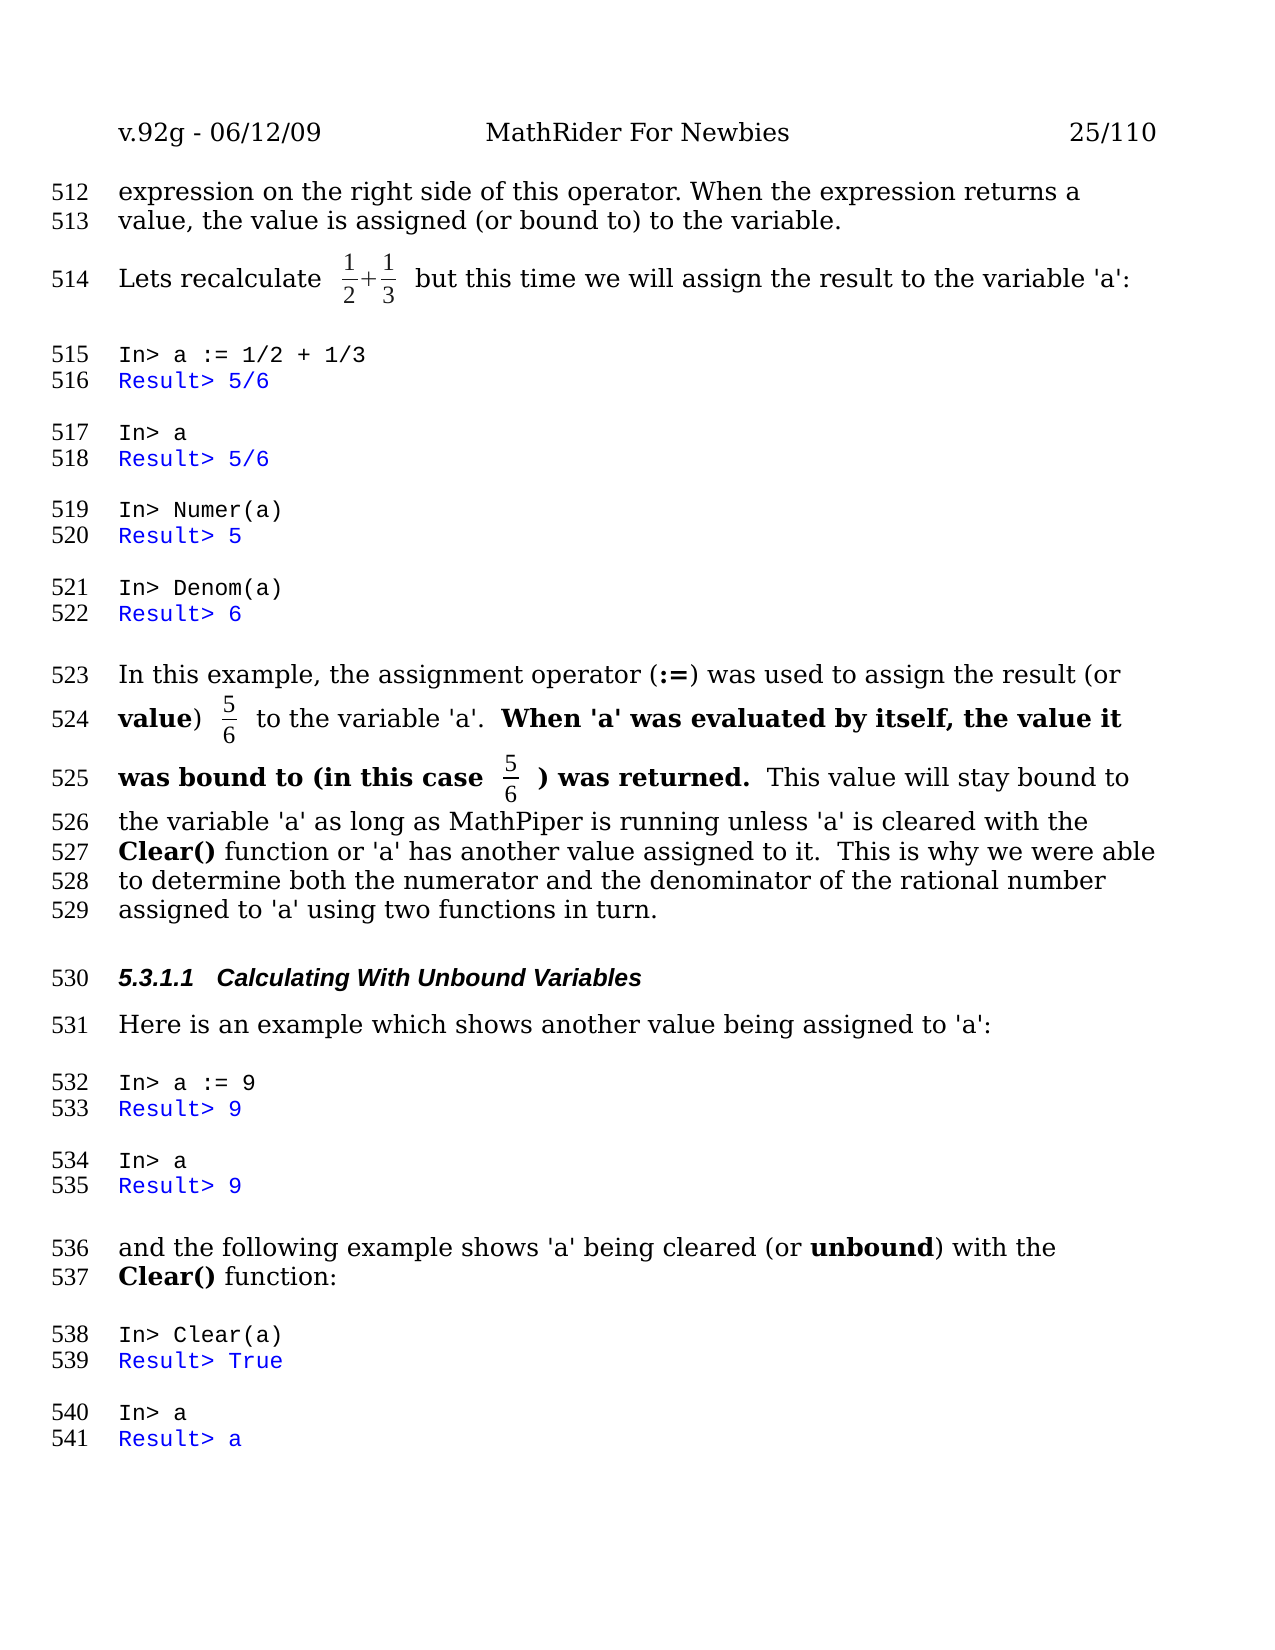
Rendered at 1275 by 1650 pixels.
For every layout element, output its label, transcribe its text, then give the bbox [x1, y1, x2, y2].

text Result> 5 [118, 525, 1157, 551]
text In this example, the assignment operator (:=) was used to assign the result (or value)to the variable 'a'. When 'a' was evaluated by itself, the value it was bound to (in this case) was returned. This value will stay bound to the variable 'a' as long as MathPiper is running unless 'a' is cleared with the Clear() function or 'a' has another value assigned to it. This is why we were able to determine both the numerator and the denominator of the rational number assigned to 'a' using two functions in turn. [118, 660, 1157, 924]
text and the following example shows 'a' being cleared (or unbound) with the Clear() function: [118, 1233, 1157, 1292]
text Result> a [118, 1427, 1157, 1453]
text In> a := 9 [118, 1071, 1157, 1097]
text In> Numer(a) [118, 499, 1157, 525]
text Result> 9 [118, 1097, 1157, 1123]
text Here is an example which shows another value being assigned to 'a': [118, 1010, 1157, 1039]
text In> a [118, 1149, 1157, 1175]
text Lets recalculatebut this time we will assign the result to the variable 'a': [118, 247, 1157, 311]
text Result> 9 [118, 1175, 1157, 1201]
text expression on the right side of this operator. When the expression returns a value, the value is assigned (or bound to) to the variable. [118, 177, 1157, 235]
text Result> True [118, 1349, 1157, 1375]
text In> Clear(a) [118, 1323, 1157, 1349]
text Result> 5/6 [118, 369, 1157, 395]
text In> a := 1/2 + 1/3 [118, 343, 1157, 369]
text In> Denom(a) [118, 577, 1157, 602]
text Result> 5/6 [118, 447, 1157, 473]
subtitle Calculating With Unbound Variables [118, 963, 1157, 992]
text In> a [118, 421, 1157, 447]
text Result> 6 [118, 602, 1157, 628]
text In> a [118, 1401, 1157, 1427]
